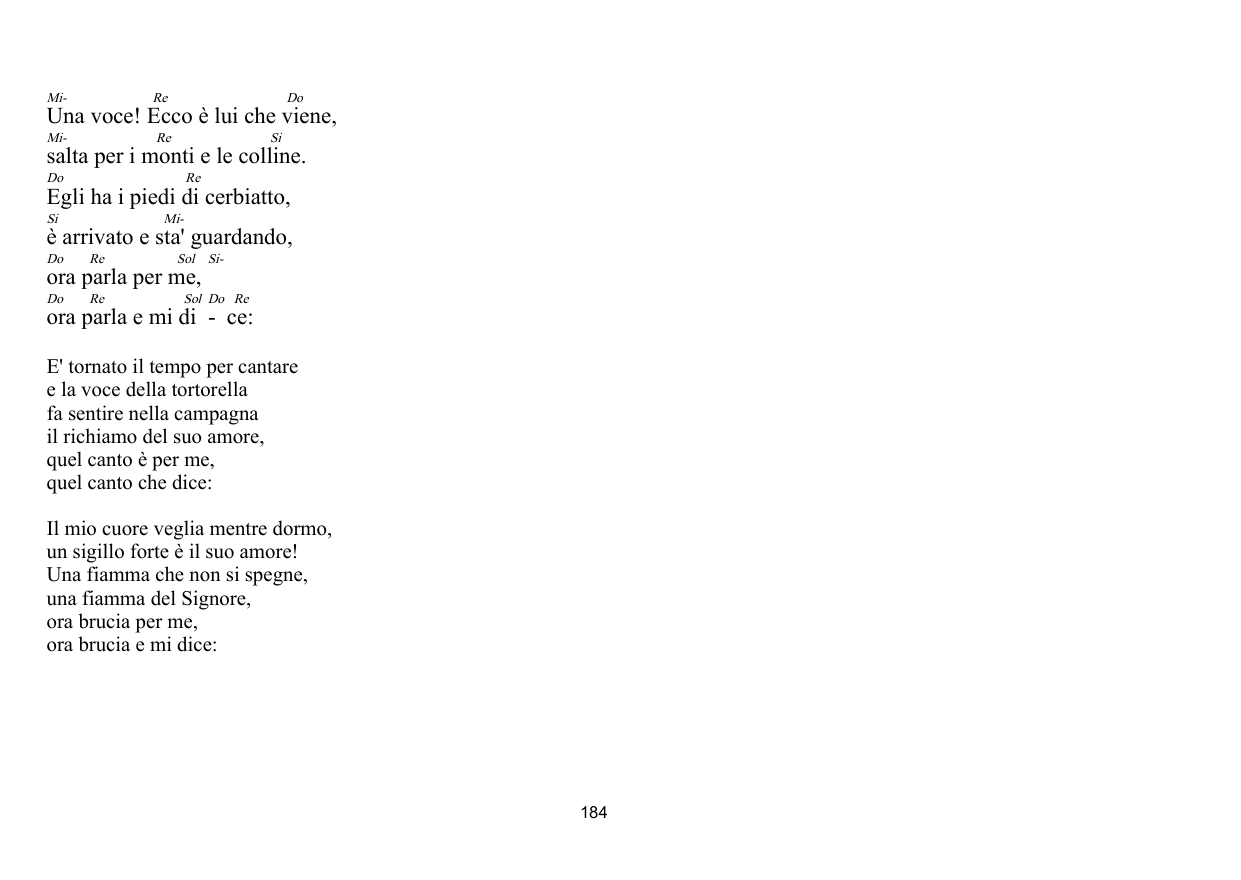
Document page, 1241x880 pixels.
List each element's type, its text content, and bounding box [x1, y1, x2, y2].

text E' tornato il tempo per cantare [46, 355, 579, 378]
text Si Mi- [46, 209, 579, 224]
text Una fiamma che non si spegne, [46, 563, 579, 586]
text un sigillo forte è il suo amore! [46, 540, 579, 563]
text ora brucia per me, [46, 609, 579, 633]
text Do Re Sol Si- [46, 249, 579, 264]
text ora brucia e mi dice: [46, 633, 579, 656]
text quel canto è per me, [46, 448, 579, 471]
text Mi- Re Do [46, 88, 579, 103]
text ora parla per me, [46, 264, 579, 289]
text fa sentire nella campagna [46, 401, 579, 424]
text una fiamma del Signore, [46, 586, 579, 609]
text Una voce! Ecco è lui che viene, [46, 103, 579, 129]
text il richiamo del suo amore, [46, 424, 579, 448]
text e la voce della tortorella [46, 378, 579, 401]
text Do Re Sol Do Re [46, 289, 579, 304]
text è arrivato e sta' guardando, [46, 224, 579, 249]
text Il mio cuore veglia mentre dormo, [46, 517, 579, 540]
text ora parla e mi di - ce: [46, 304, 579, 330]
text quel canto che dice: [46, 471, 579, 494]
text Do Re [46, 169, 579, 184]
text Egli ha i piedi di cerbiatto, [46, 184, 579, 209]
text salta per i monti e le colline. [46, 143, 579, 169]
text Mi- Re Si [46, 129, 579, 143]
